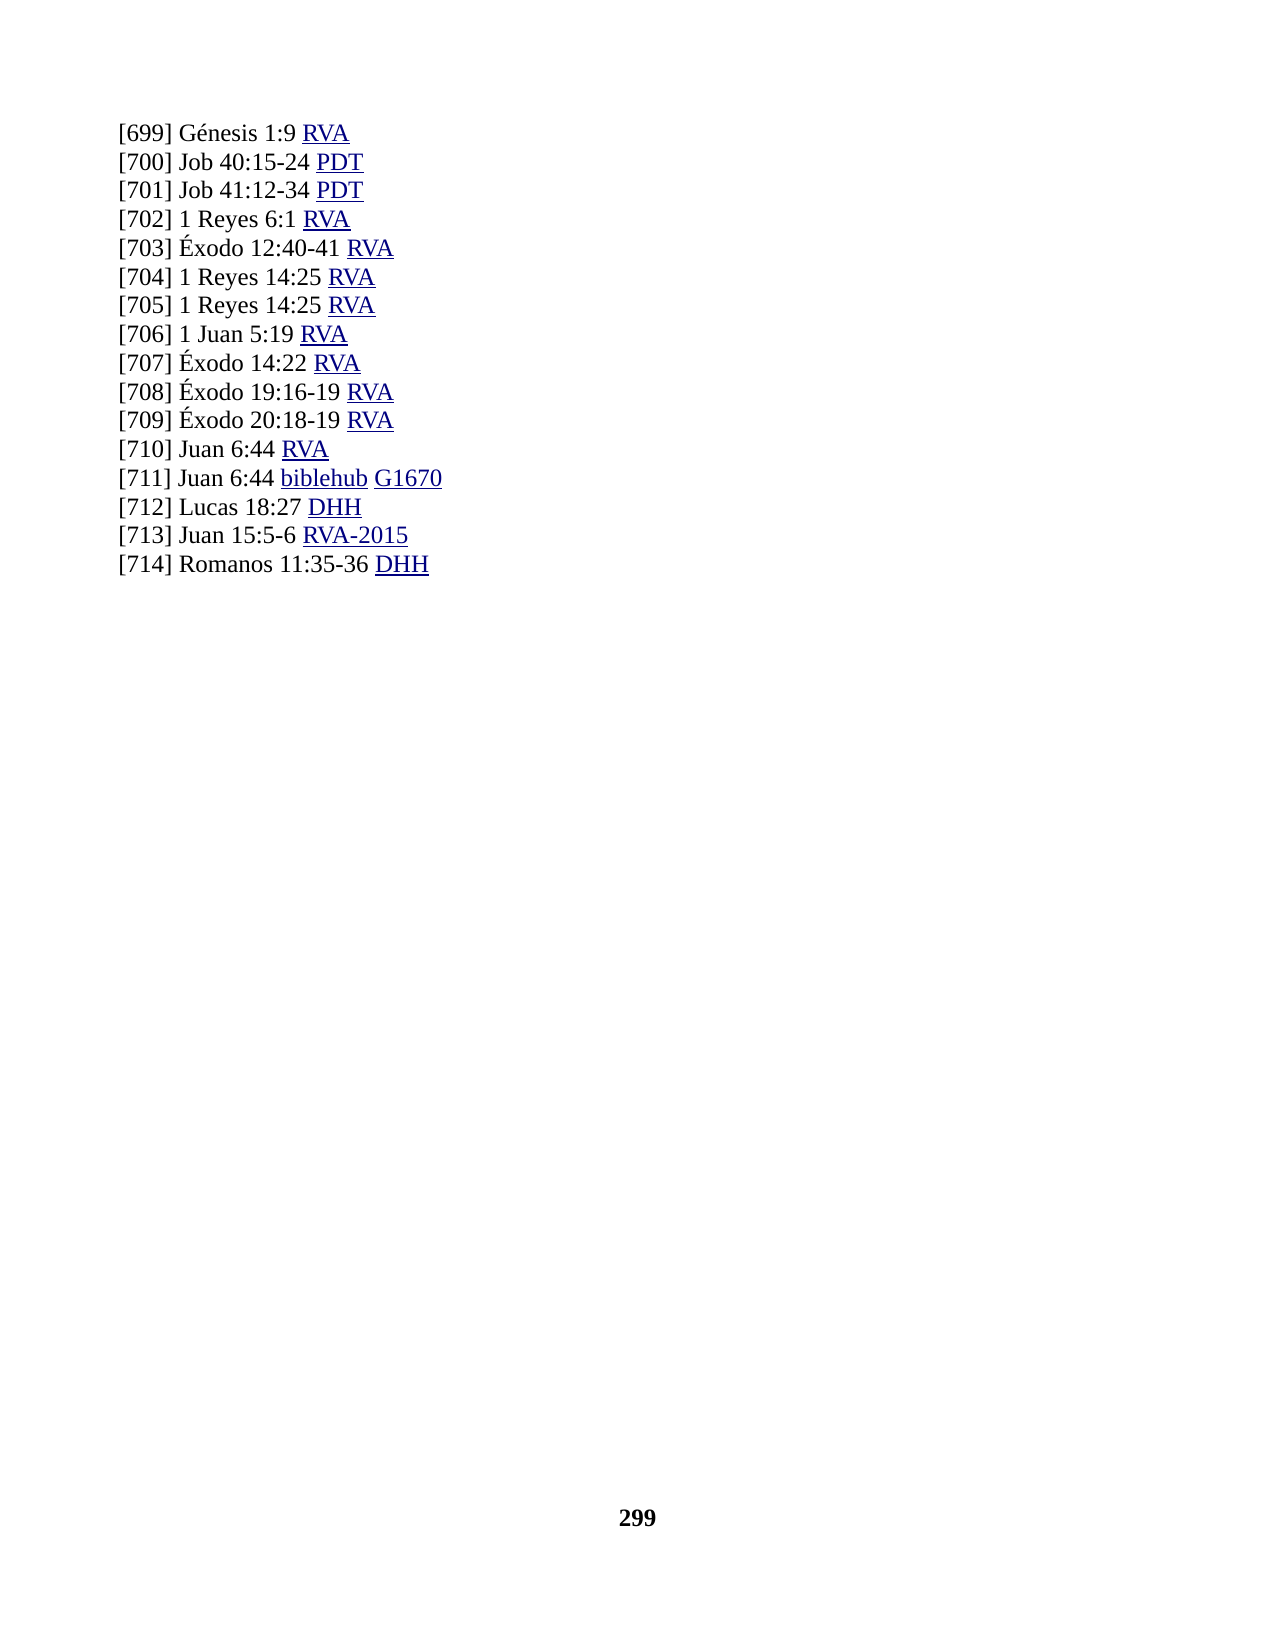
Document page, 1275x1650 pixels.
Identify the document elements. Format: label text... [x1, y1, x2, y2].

text Juan 6:44 RVA [118, 434, 1157, 463]
text Job 40:15-24 PDT [118, 147, 1157, 176]
text 1 Reyes 14:25 RVA [118, 291, 1157, 319]
text Éxodo 12:40-41 RVA [118, 233, 1157, 262]
text 1 Reyes 14:25 RVA [118, 262, 1157, 291]
text Lucas 18:27 DHH [118, 492, 1157, 521]
text Juan 15:5-6 RVA-2015 [118, 521, 1157, 549]
text 1 Juan 5:19 RVA [118, 319, 1157, 348]
text 1 Reyes 6:1 RVA [118, 204, 1157, 233]
text Éxodo 14:22 RVA [118, 348, 1157, 377]
text Juan 6:44 biblehub G1670 [118, 463, 1157, 492]
text Romanos 11:35-36 DHH [118, 549, 1157, 578]
text Éxodo 20:18-19 RVA [118, 406, 1157, 434]
text Génesis 1:9 RVA [118, 118, 1157, 147]
text Job 41:12-34 PDT [118, 176, 1157, 204]
text Éxodo 19:16-19 RVA [118, 377, 1157, 406]
